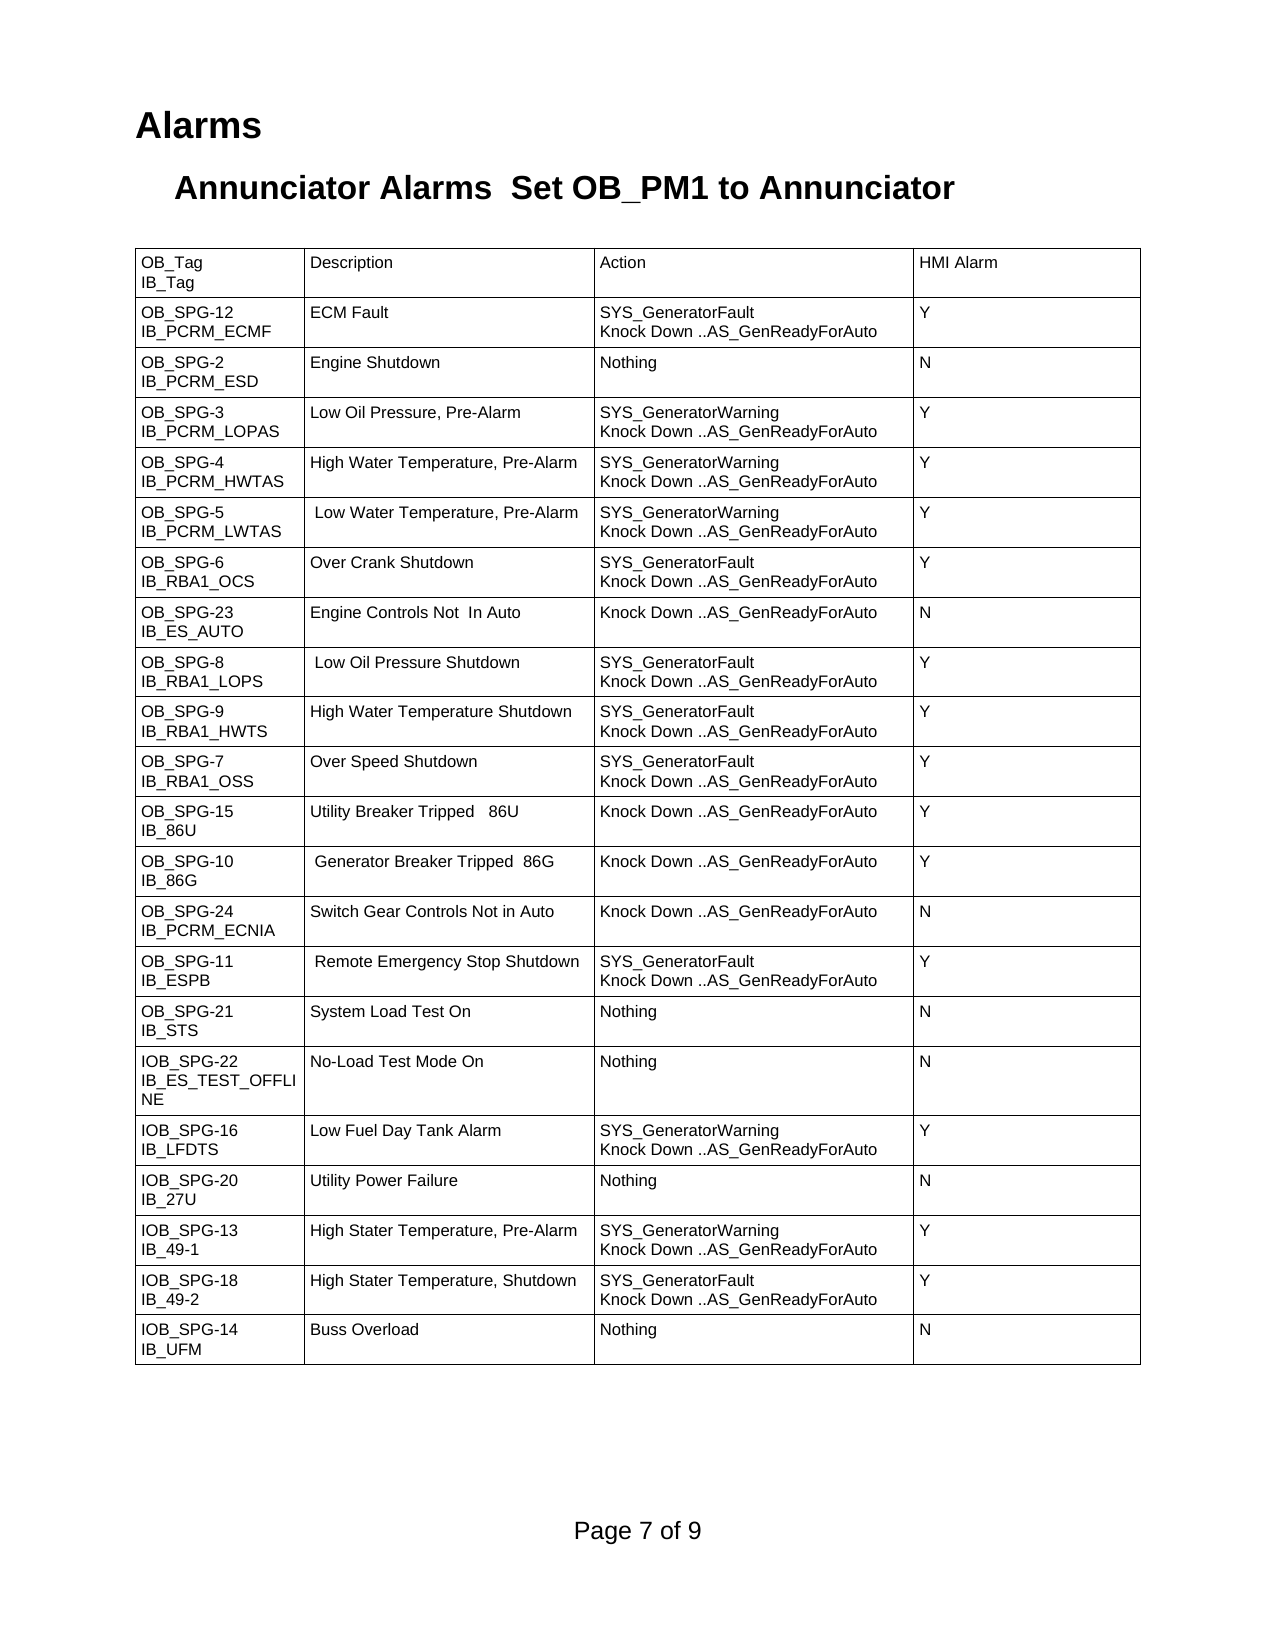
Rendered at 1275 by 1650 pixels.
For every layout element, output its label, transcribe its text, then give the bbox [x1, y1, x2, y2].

table_cell OB_SPG-23 IB_ES_AUTO [136, 598, 304, 647]
table_cell OB_SPG-9 IB_RBA1_HWTS [136, 697, 304, 746]
table_cell IOB_SPG-16 IB_LFDTS [136, 1116, 304, 1165]
table_cell No-Load Test Mode On [305, 1047, 594, 1115]
table_cell OB_SPG-3 IB_PCRM_LOPAS [136, 398, 304, 447]
table_cell Y [914, 797, 1140, 846]
table_cell SYS_GeneratorWarning Knock Down ..AS_GenReadyForAuto [595, 1216, 913, 1264]
table_cell Y [914, 398, 1140, 447]
table_cell OB_SPG-21 IB_STS [136, 997, 304, 1046]
table_cell Engine Controls Not In Auto [305, 598, 594, 647]
table_header OB_Tag IB_Tag [136, 249, 304, 297]
table_cell SYS_GeneratorWarning Knock Down ..AS_GenReadyForAuto [595, 498, 913, 547]
table_cell OB_SPG-8 IB_RBA1_LOPS [136, 648, 304, 696]
table_cell IOB_SPG-18 IB_49-2 [136, 1266, 304, 1314]
table_cell Y [914, 1216, 1140, 1264]
table_cell Utility Power Failure [305, 1166, 594, 1214]
subtitle Annunciator Alarms Set OB_PM1 to Annunciator [174, 168, 1140, 206]
table_cell SYS_GeneratorFault Knock Down ..AS_GenReadyForAuto [595, 548, 913, 597]
table_cell Nothing [595, 997, 913, 1046]
table_cell N [914, 598, 1140, 647]
table_cell Y [914, 1266, 1140, 1314]
table_cell Buss Overload [305, 1315, 594, 1364]
table_cell N [914, 897, 1140, 946]
table_cell Y [914, 498, 1140, 547]
table_cell SYS_GeneratorFault Knock Down ..AS_GenReadyForAuto [595, 1266, 913, 1314]
table_cell SYS_GeneratorWarning Knock Down ..AS_GenReadyForAuto [595, 1116, 913, 1165]
table_cell Y [914, 697, 1140, 746]
table_cell SYS_GeneratorFault Knock Down ..AS_GenReadyForAuto [595, 947, 913, 996]
table_cell Nothing [595, 1315, 913, 1364]
table_cell OB_SPG-6 IB_RBA1_OCS [136, 548, 304, 597]
table_cell Y [914, 648, 1140, 696]
table_cell N [914, 1315, 1140, 1364]
table_cell Y [914, 448, 1140, 497]
table_cell SYS_GeneratorWarning Knock Down ..AS_GenReadyForAuto [595, 398, 913, 447]
table_cell SYS_GeneratorFault Knock Down ..AS_GenReadyForAuto [595, 697, 913, 746]
table_header Action [595, 249, 913, 297]
table_cell Switch Gear Controls Not in Auto [305, 897, 594, 946]
table_cell Over Crank Shutdown [305, 548, 594, 597]
table_cell Remote Emergency Stop Shutdown [305, 947, 594, 996]
table_cell IOB_SPG-22 IB_ES_TEST_OFFLINE [136, 1047, 304, 1115]
table_cell OB_SPG-7 IB_RBA1_OSS [136, 747, 304, 796]
table_cell Y [914, 747, 1140, 796]
table_cell High Stater Temperature, Shutdown [305, 1266, 594, 1314]
table_cell SYS_GeneratorFault Knock Down ..AS_GenReadyForAuto [595, 648, 913, 696]
table_cell Nothing [595, 1047, 913, 1115]
table_cell Knock Down ..AS_GenReadyForAuto [595, 598, 913, 647]
table_cell Y [914, 1116, 1140, 1165]
table_cell SYS_GeneratorWarning Knock Down ..AS_GenReadyForAuto [595, 448, 913, 497]
table_cell Low Oil Pressure, Pre-Alarm [305, 398, 594, 447]
table_cell OB_SPG-4 IB_PCRM_HWTAS [136, 448, 304, 497]
table_cell Low Water Temperature, Pre-Alarm [305, 498, 594, 547]
table_cell N [914, 1166, 1140, 1214]
table_cell Low Fuel Day Tank Alarm [305, 1116, 594, 1165]
table_cell SYS_GeneratorFault Knock Down ..AS_GenReadyForAuto [595, 747, 913, 796]
table_cell High Water Temperature, Pre-Alarm [305, 448, 594, 497]
table_cell Nothing [595, 348, 913, 397]
table_cell IOB_SPG-20 IB_27U [136, 1166, 304, 1214]
table_cell Utility Breaker Tripped 86U [305, 797, 594, 846]
table_cell Knock Down ..AS_GenReadyForAuto [595, 847, 913, 896]
table_cell ECM Fault [305, 298, 594, 347]
table_cell OB_SPG-5 IB_PCRM_LWTAS [136, 498, 304, 547]
table_cell N [914, 348, 1140, 397]
table_cell OB_SPG-2 IB_PCRM_ESD [136, 348, 304, 397]
table_cell Generator Breaker Tripped 86G [305, 847, 594, 896]
table_cell SYS_GeneratorFault Knock Down ..AS_GenReadyForAuto [595, 298, 913, 347]
table_cell N [914, 997, 1140, 1046]
table_cell N [914, 1047, 1140, 1115]
table_cell OB_SPG-15 IB_86U [136, 797, 304, 846]
table_header Description [305, 249, 594, 297]
table_cell IOB_SPG-14 IB_UFM [136, 1315, 304, 1364]
table_cell OB_SPG-10 IB_86G [136, 847, 304, 896]
table_cell OB_SPG-12 IB_PCRM_ECMF [136, 298, 304, 347]
table_cell System Load Test On [305, 997, 594, 1046]
table_cell Over Speed Shutdown [305, 747, 594, 796]
table_header HMI Alarm [914, 249, 1140, 297]
table_cell Knock Down ..AS_GenReadyForAuto [595, 797, 913, 846]
table_cell Engine Shutdown [305, 348, 594, 397]
table_cell Y [914, 847, 1140, 896]
table_cell Y [914, 298, 1140, 347]
table_cell OB_SPG-24 IB_PCRM_ECNIA [136, 897, 304, 946]
table_cell IOB_SPG-13 IB_49-1 [136, 1216, 304, 1264]
table_cell Y [914, 548, 1140, 597]
table_cell Low Oil Pressure Shutdown [305, 648, 594, 696]
table_cell Knock Down ..AS_GenReadyForAuto [595, 897, 913, 946]
table_cell Y [914, 947, 1140, 996]
table_cell OB_SPG-11 IB_ESPB [136, 947, 304, 996]
table_cell Nothing [595, 1166, 913, 1214]
subtitle Alarms [135, 104, 1140, 147]
table_cell High Water Temperature Shutdown [305, 697, 594, 746]
table_cell High Stater Temperature, Pre-Alarm [305, 1216, 594, 1264]
